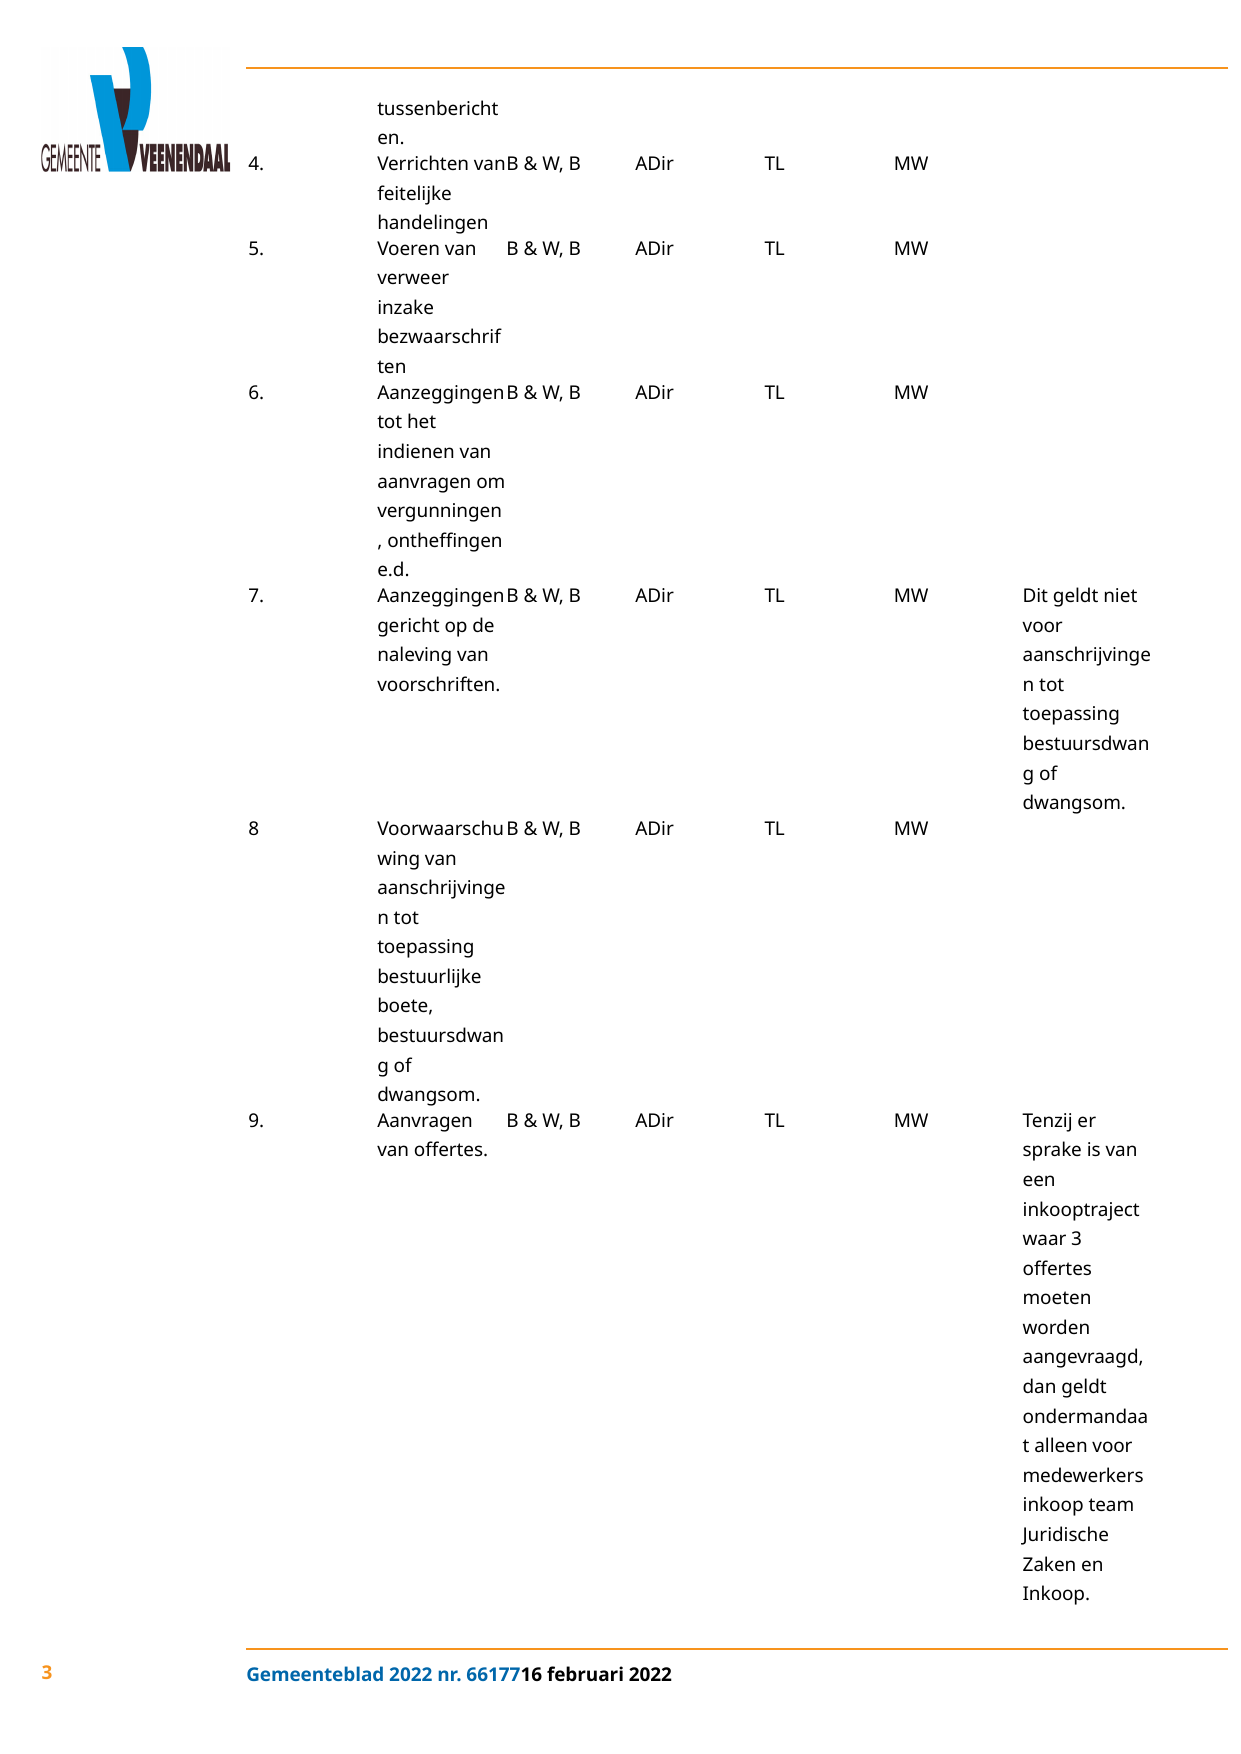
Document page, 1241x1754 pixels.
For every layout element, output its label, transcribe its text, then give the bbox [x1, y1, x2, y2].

table_cell MW [894, 1107, 1022, 1606]
table_cell [1023, 150, 1152, 235]
table_cell Dit geldt niet voor aanschrijvingen tot toepassing bestuursdwang of dwangsom. [1023, 582, 1152, 815]
table_cell TL [764, 582, 893, 815]
table_cell MW [894, 582, 1022, 815]
table_cell 8 [248, 815, 377, 1107]
table_cell ADir [635, 235, 764, 379]
table_cell Voeren van verweer inzake bezwaarschriften [377, 235, 506, 379]
table_cell MW [894, 379, 1022, 582]
table_cell Aanzeggingen gericht op de naleving van voorschriften. [377, 582, 506, 815]
picture [41, 47, 130, 172]
table_cell ADir [635, 582, 764, 815]
table_cell [764, 95, 893, 150]
table_cell TL [764, 815, 893, 1107]
table_cell MW [894, 815, 1022, 1107]
table_cell [1023, 379, 1152, 582]
table_cell MW [894, 235, 1022, 379]
table_cell Tenzij er sprake is van een inkooptraject waar 3 offertes moeten worden aangevraagd, dan geldt ondermandaat alleen voor medewerkers inkoop team Juridische Zaken en Inkoop. [1023, 1107, 1152, 1606]
table_cell 7. [248, 582, 377, 815]
table_cell ADir [635, 150, 764, 235]
table_cell 5. [248, 235, 377, 379]
table_cell ADir [635, 379, 764, 582]
table_cell [635, 95, 764, 150]
table_cell TL [764, 235, 893, 379]
table_cell Aanvragen van offertes. [377, 1107, 506, 1606]
table_cell MW [894, 150, 1022, 235]
table_cell [894, 95, 1022, 150]
table_cell TL [764, 1107, 893, 1606]
table_cell TL [764, 150, 893, 235]
table_cell [1023, 815, 1152, 1107]
table_cell ADir [635, 1107, 764, 1606]
picture [123, 47, 231, 172]
table_cell TL [764, 379, 893, 582]
table_cell [506, 95, 635, 150]
table_cell B & W, B [506, 150, 635, 235]
table_cell [1023, 235, 1152, 379]
table_cell B & W, B [506, 235, 635, 379]
table_cell Aanzeggingen tot het indienen van aanvragen om vergunningen, ontheffingen e.d. [377, 379, 506, 582]
table_cell 9. [248, 1107, 377, 1606]
table_cell [248, 95, 377, 150]
table_cell [1023, 95, 1152, 150]
table_cell ADir [635, 815, 764, 1107]
table_cell B & W, B [506, 815, 635, 1107]
table_cell Voorwaarschuwing van aanschrijvingen tot toepassing bestuurlijke boete, bestuursdwang of dwangsom. [377, 815, 506, 1107]
table_cell tussenberichten. [377, 95, 506, 150]
table_cell 4. [248, 150, 377, 235]
table_cell B & W, B [506, 379, 635, 582]
table_cell B & W, B [506, 582, 635, 815]
table_cell Verrichten van feitelijke handelingen [377, 150, 506, 235]
table_cell 6. [248, 379, 377, 582]
table_cell B & W, B [506, 1107, 635, 1606]
